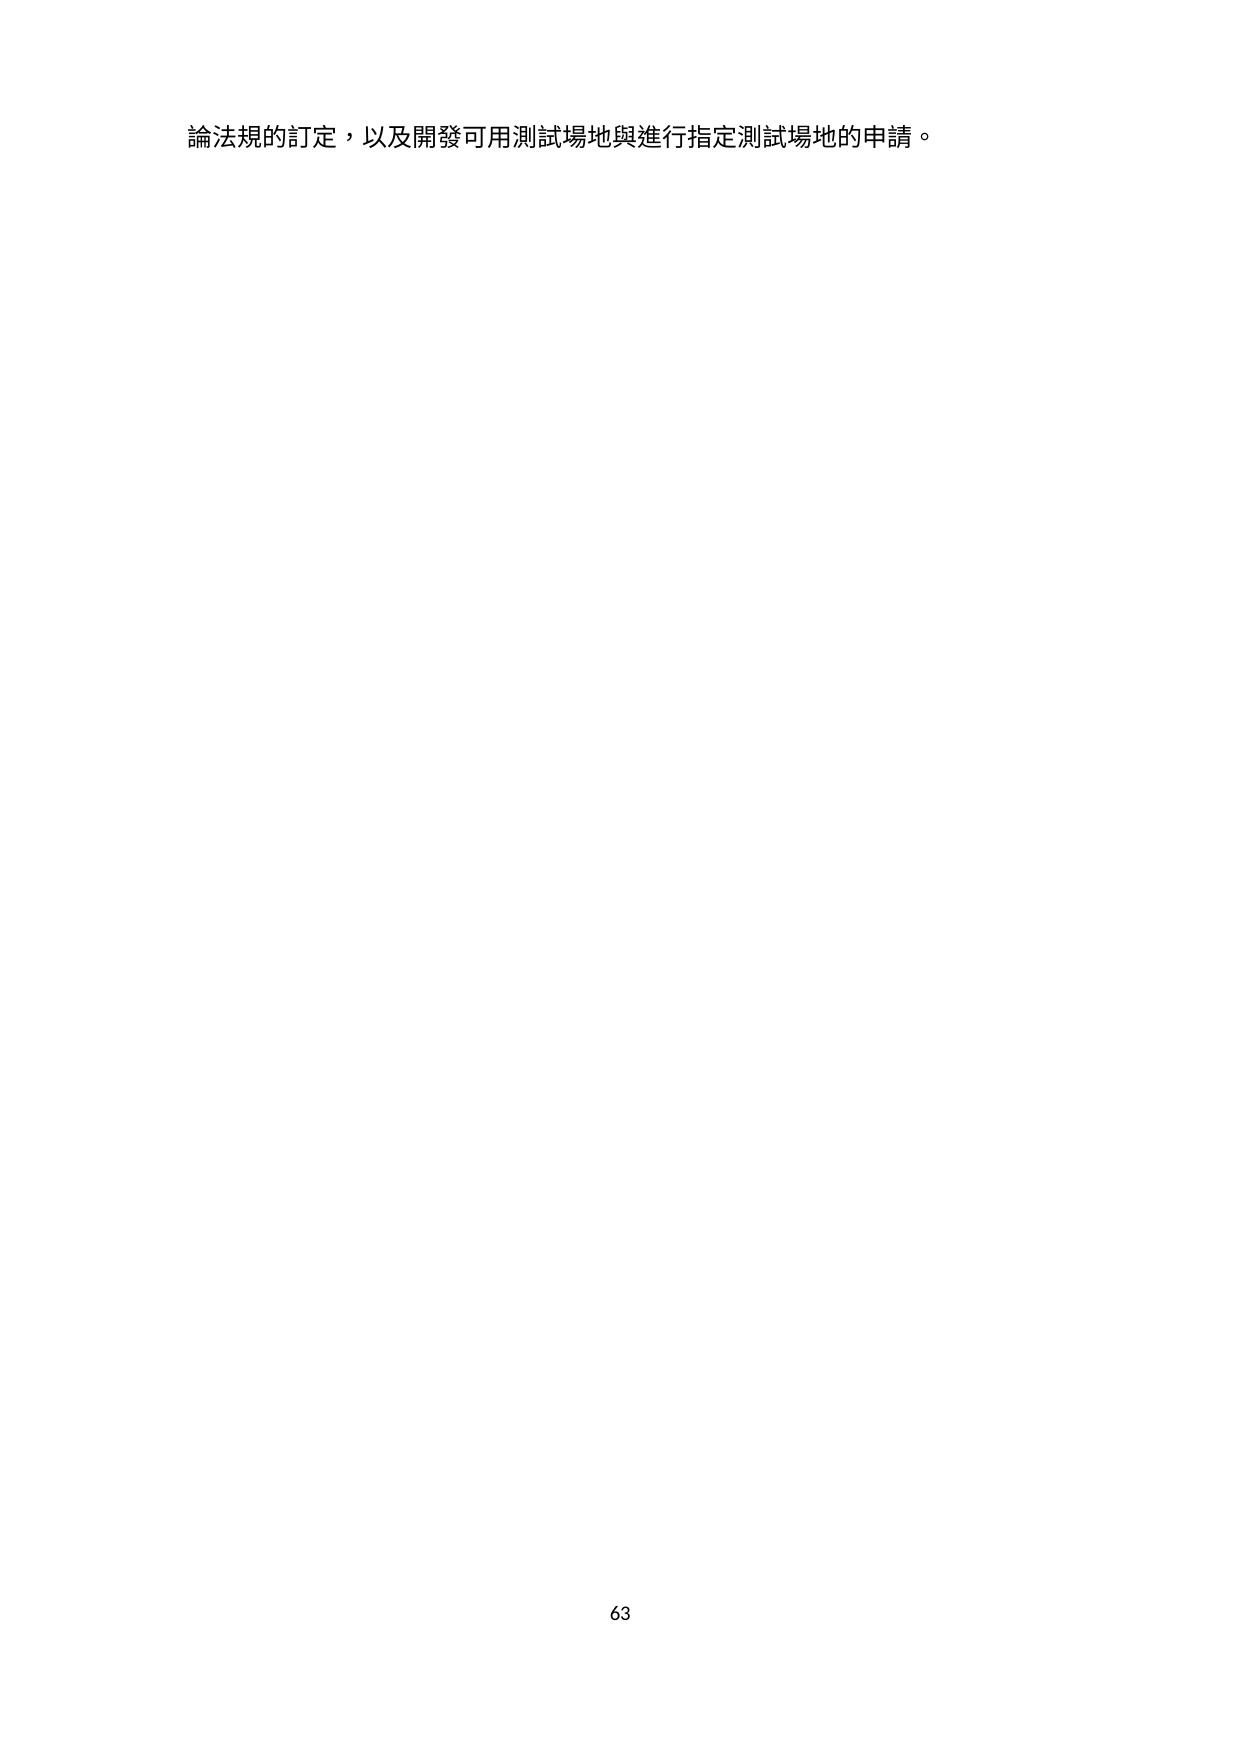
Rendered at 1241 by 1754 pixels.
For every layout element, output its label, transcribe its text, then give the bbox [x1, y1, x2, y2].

text 論法規的訂定，以及開發可用測試場地與進行指定測試場地的申請。 [187, 94, 1053, 157]
